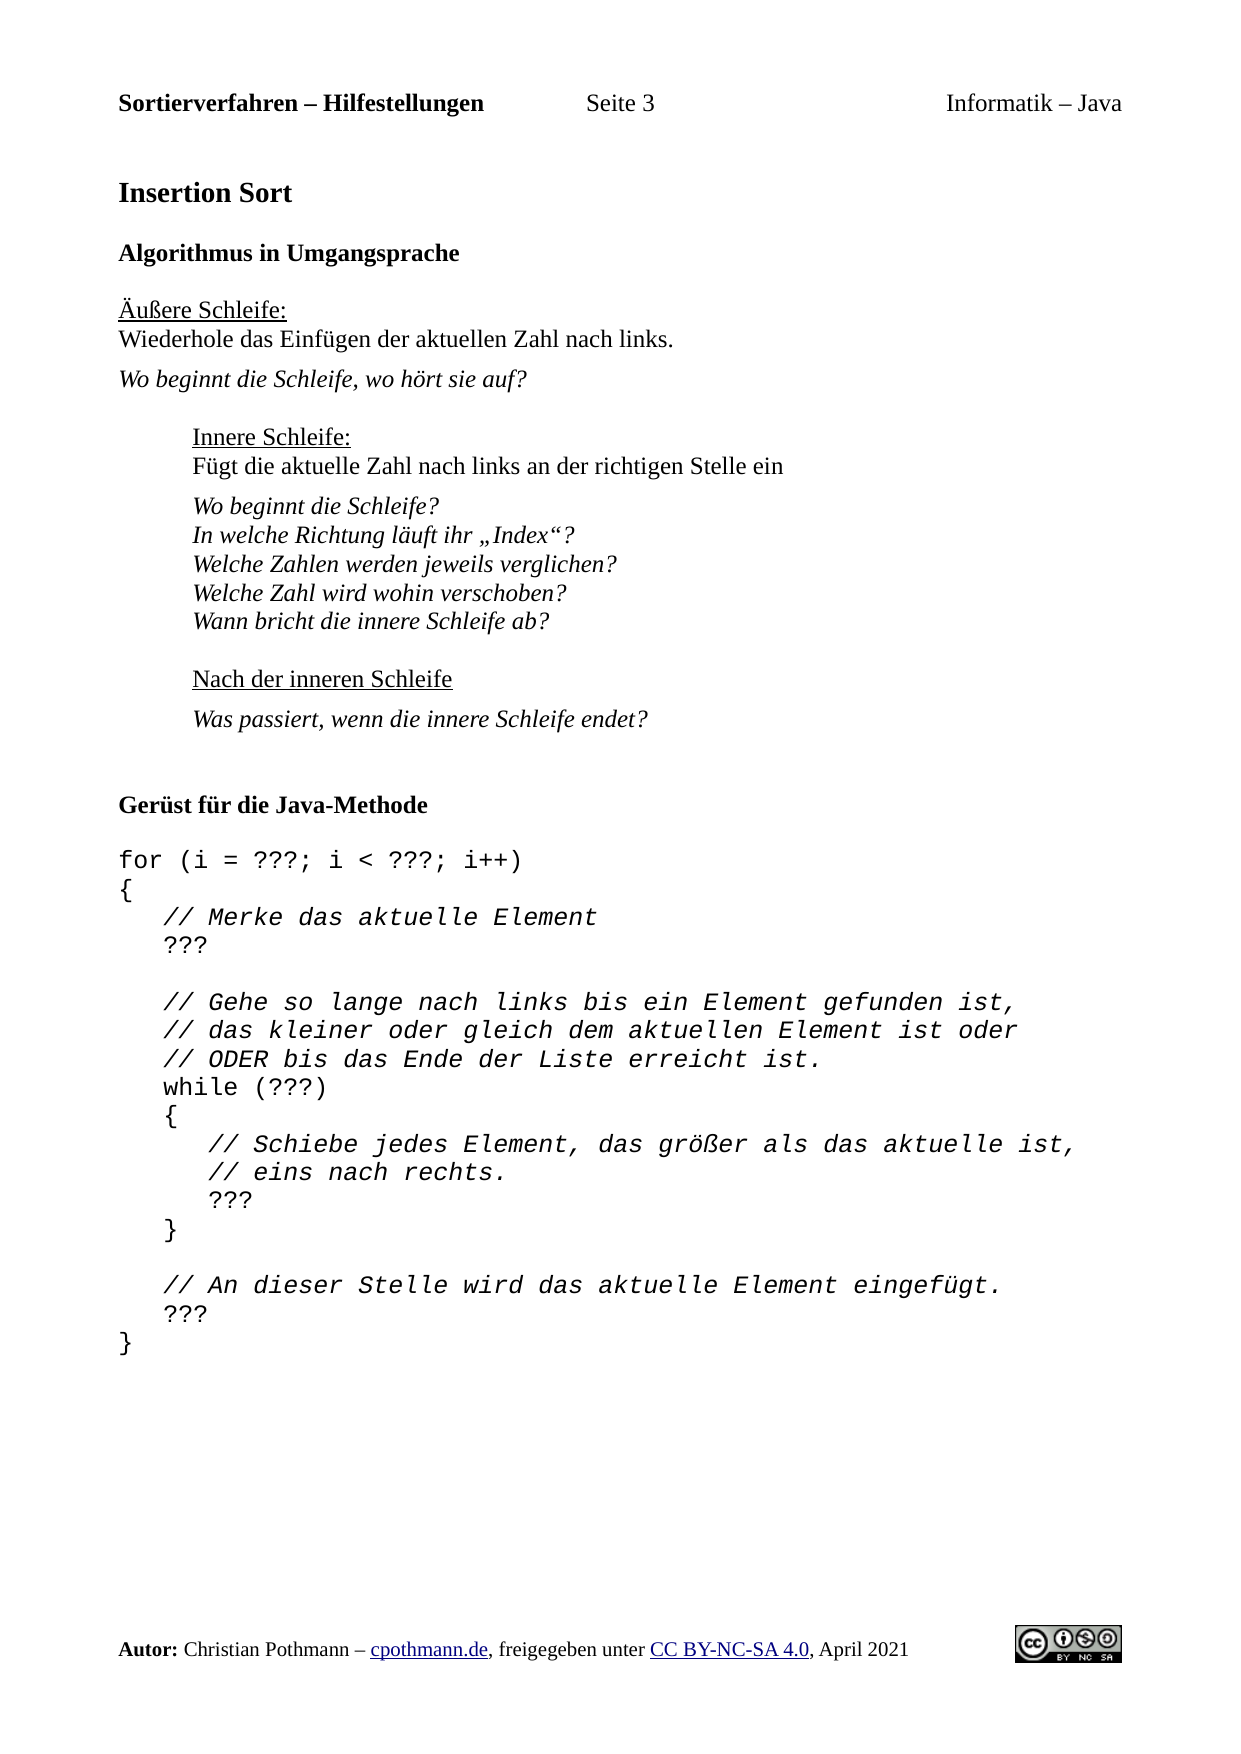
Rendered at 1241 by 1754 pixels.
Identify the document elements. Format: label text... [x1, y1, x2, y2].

text ??? [118, 933, 1122, 961]
text // eins nach rechts. [118, 1160, 1122, 1188]
text { [118, 1103, 1122, 1131]
text Innere Schleife: [118, 422, 1122, 451]
text Äußere Schleife: [118, 295, 1122, 324]
text Insertion Sort [118, 176, 1122, 209]
text Wo beginnt die Schleife, wo hört sie auf? [118, 364, 1122, 393]
text { [118, 876, 1122, 905]
text Algorithmus in Umgangsprache [118, 238, 1122, 267]
text ??? [118, 1188, 1122, 1216]
text while (???) [118, 1075, 1122, 1103]
text Welche Zahl wird wohin verschoben? Wann bricht die innere Schleife ab? [118, 578, 1122, 635]
text Gerüst für die Java-Methode [118, 791, 1122, 819]
text } [118, 1330, 1122, 1358]
text // Schiebe jedes Element, das größer als das aktuelle ist, [118, 1131, 1122, 1160]
text Nach der inneren Schleife [118, 664, 1122, 693]
text for (i = ???; i < ???; i++) [118, 848, 1122, 876]
text // Merke das aktuelle Element [118, 905, 1122, 933]
text Wiederhole das Einfügen der aktuellen Zahl nach links. [118, 324, 1122, 353]
text // Gehe so lange nach links bis ein Element gefunden ist, [118, 990, 1122, 1018]
text Was passiert, wenn die innere Schleife endet? [118, 704, 1122, 733]
picture [1015, 1625, 1122, 1663]
text ??? [118, 1301, 1122, 1330]
text } [118, 1216, 1122, 1245]
text // das kleiner oder gleich dem aktuellen Element ist oder [118, 1018, 1122, 1046]
text Fügt die aktuelle Zahl nach links an der richtigen Stelle ein [118, 451, 1122, 479]
text Autor: Christian Pothmann – cpothmann.de, freigegeben unter CC BY-NC-SA 4.0, April 2021 [118, 1637, 1015, 1661]
text // An dieser Stelle wird das aktuelle Element eingefügt. [118, 1273, 1122, 1301]
text In welche Richtung läuft ihr „Index“? Welche Zahlen werden jeweils verglichen? [118, 520, 1122, 578]
text // ODER bis das Ende der Liste erreicht ist. [118, 1046, 1122, 1075]
text Wo beginnt die Schleife? [118, 491, 1122, 520]
